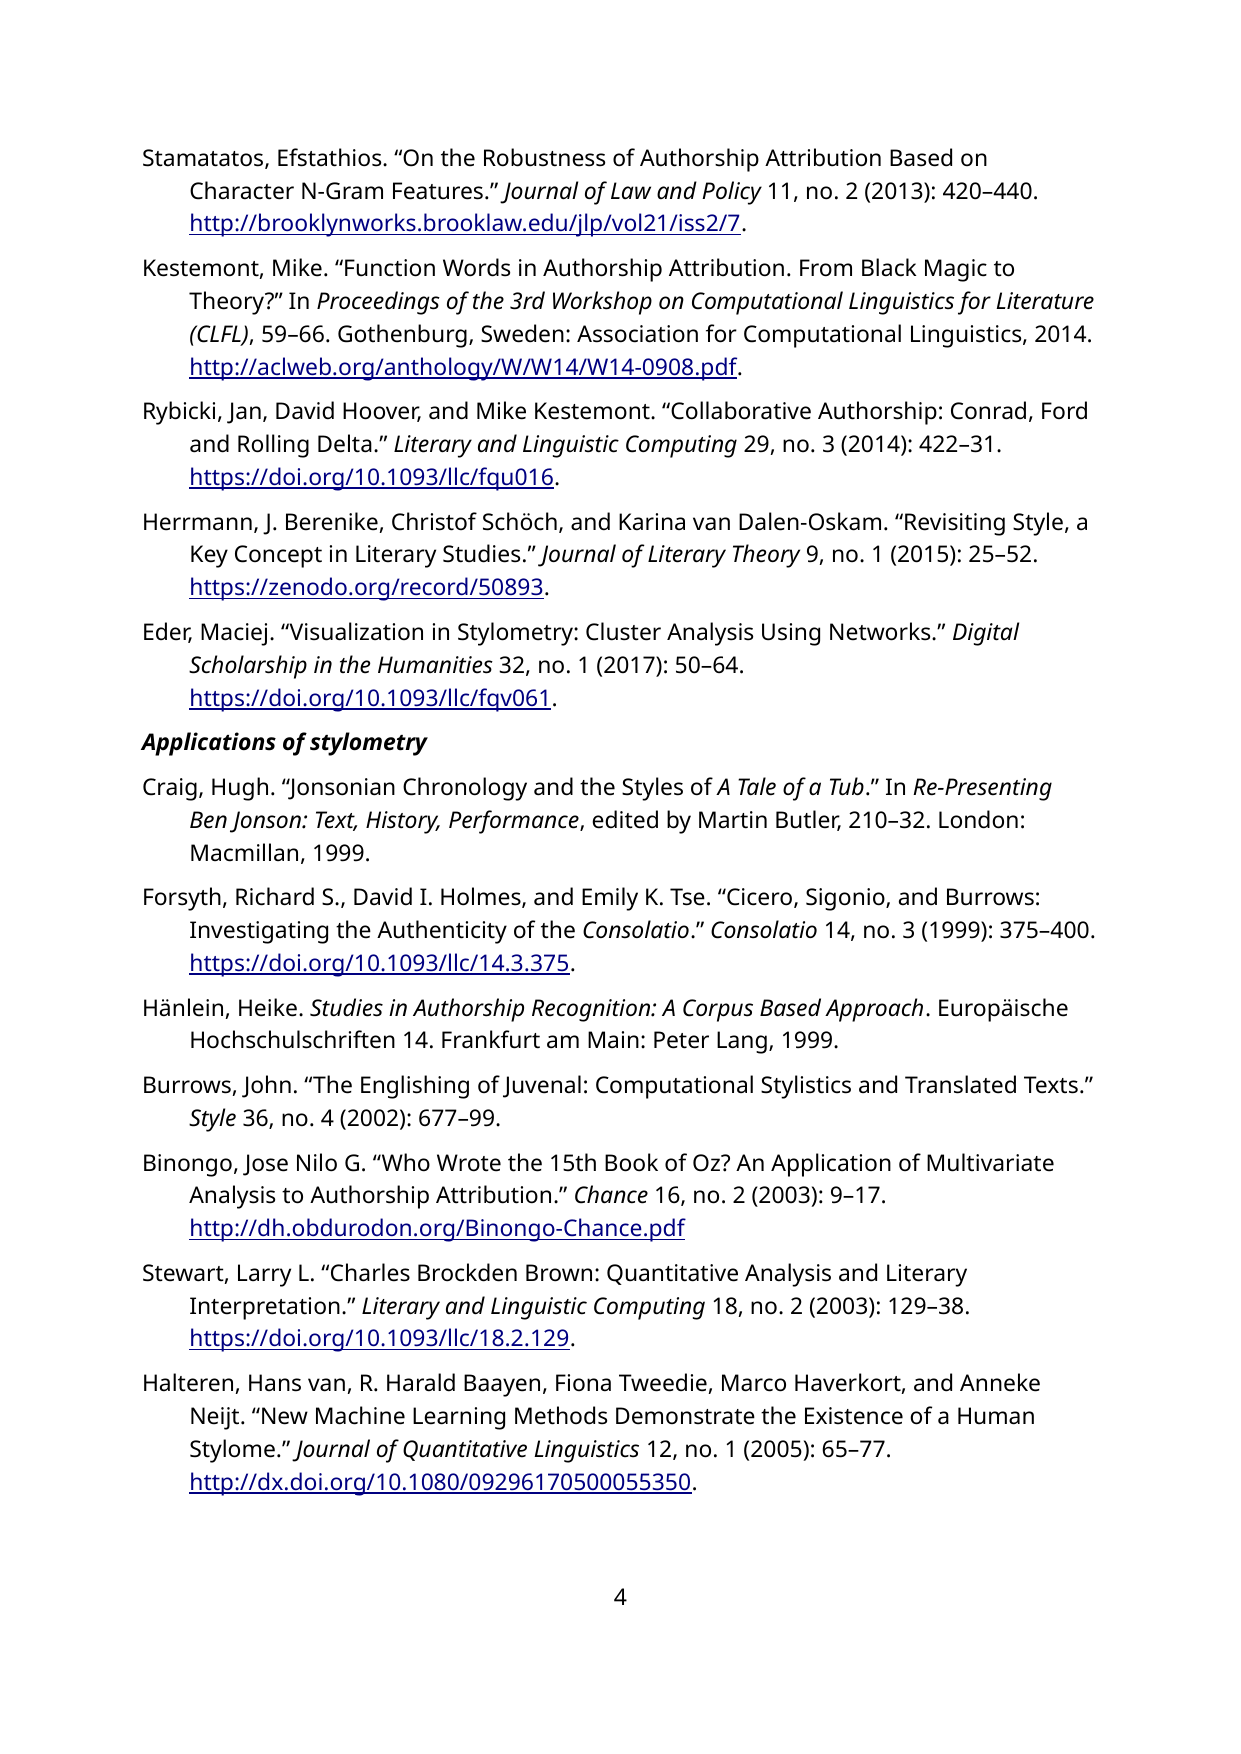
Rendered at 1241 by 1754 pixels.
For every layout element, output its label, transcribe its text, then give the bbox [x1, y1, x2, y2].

text Herrmann, J. Berenike, Christof Schöch, and Karina van Dalen-Oskam. “Revisiting Style, a Key Concept in Literary Studies.” Journal of Literary Theory 9, no. 1 (2015): 25–52. https://zenodo.org/record/50893. [142, 506, 1098, 602]
text Kestemont, Mike. “Function Words in Authorship Attribution. From Black Magic to Theory?” In Proceedings of the 3rd Workshop on Computational Linguistics for Literature (CLFL), 59–66. Gothenburg, Sweden: Association for Computational Linguistics, 2014. http://aclweb.org/anthology/W/W14/W14-0908.pdf. [142, 252, 1098, 382]
text Rybicki, Jan, David Hoover, and Mike Kestemont. “Collaborative Authorship: Conrad, Ford and Rolling Delta.” Literary and Linguistic Computing 29, no. 3 (2014): 422–31. https://doi.org/10.1093/llc/fqu016. [142, 395, 1098, 492]
text Applications of stylometry [142, 726, 1098, 757]
text Stewart, Larry L. “Charles Brockden Brown: Quantitative Analysis and Literary Interpretation.” Literary and Linguistic Computing 18, no. 2 (2003): 129–38. https://doi.org/10.1093/llc/18.2.129. [142, 1257, 1098, 1354]
text Binongo, Jose Nilo G. “Who Wrote the 15th Book of Oz? An Application of Multivariate Analysis to Authorship Attribution.” Chance 16, no. 2 (2003): 9–17. http://dh.obdurodon.org/Binongo-Chance.pdf [142, 1146, 1098, 1243]
text Eder, Maciej. “Visualization in Stylometry: Cluster Analysis Using Networks.” Digital Scholarship in the Humanities 32, no. 1 (2017): 50–64. https://doi.org/10.1093/llc/fqv061. [142, 616, 1098, 713]
text Hänlein, Heike. Studies in Authorship Recognition: A Corpus Based Approach. Europäische Hochschulschriften 14. Frankfurt am Main: Peter Lang, 1999. [142, 991, 1098, 1056]
text Forsyth, Richard S., David I. Holmes, and Emily K. Tse. “Cicero, Sigonio, and Burrows: Investigating the Authenticity of the Consolatio.” Consolatio 14, no. 3 (1999): 375–400. https://doi.org/10.1093/llc/14.3.375. [142, 881, 1098, 978]
text Craig, Hugh. “Jonsonian Chronology and the Styles of A Tale of a Tub.” In Re-Presenting Ben Jonson: Text, History, Performance, edited by Martin Butler, 210–32. London: Macmillan, 1999. [142, 771, 1098, 868]
text Burrows, John. “The Englishing of Juvenal: Computational Stylistics and Translated Texts.” Style 36, no. 4 (2002): 677–99. [142, 1069, 1098, 1133]
text Stamatatos, Efstathios. “On the Robustness of Authorship Attribution Based on Character N-Gram Features.” Journal of Law and Policy 11, no. 2 (2013): 420–440. http://brooklynworks.brooklaw.edu/jlp/vol21/iss2/7. [142, 142, 1098, 239]
text Halteren, Hans van, R. Harald Baayen, Fiona Tweedie, Marco Haverkort, and Anneke Neijt. “New Machine Learning Methods Demonstrate the Existence of a Human Stylome.” Journal of Quantitative Linguistics 12, no. 1 (2005): 65–77. http://dx.doi.org/10.1080/09296170500055350. [142, 1367, 1098, 1497]
